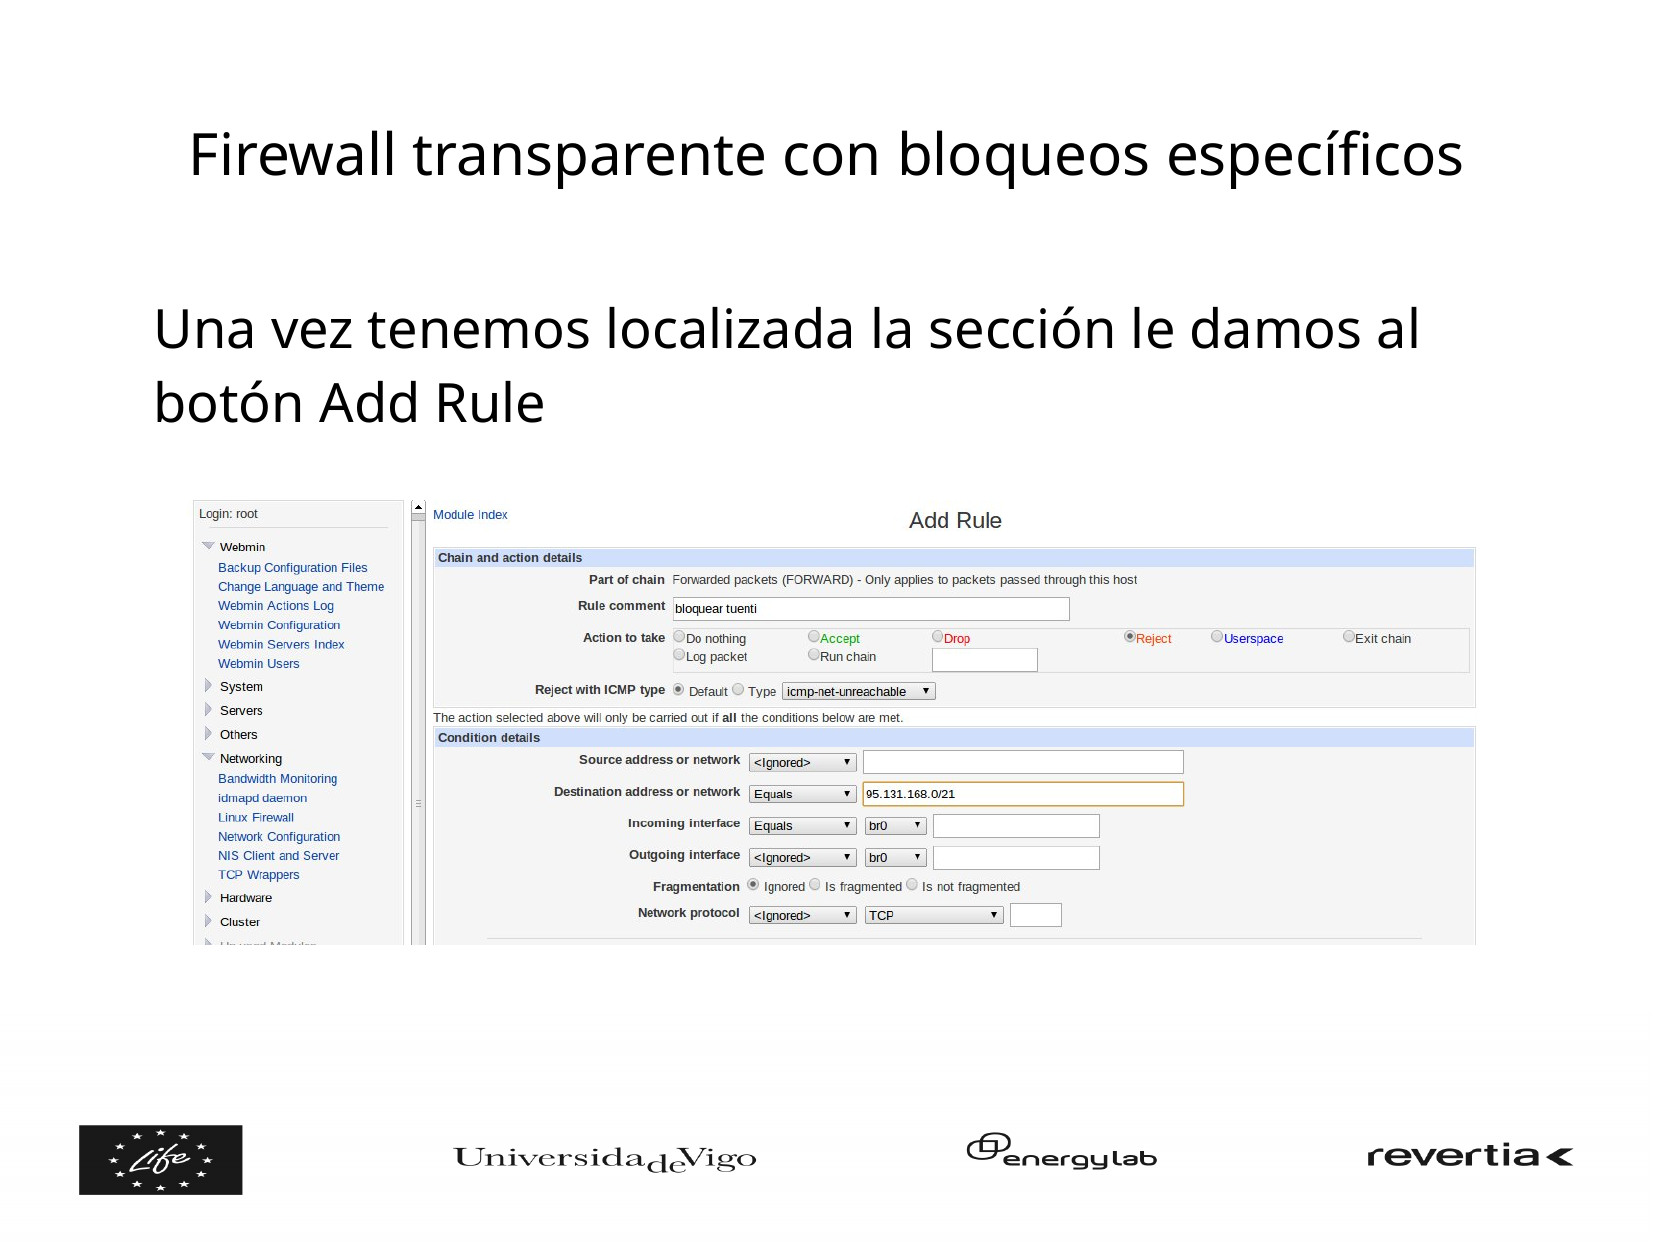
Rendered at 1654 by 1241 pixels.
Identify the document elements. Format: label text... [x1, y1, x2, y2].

list Una vez tenemos localizada la sección le damos al botón Add Rule [82, 290, 1571, 1010]
picture [187, 500, 1477, 945]
title Firewall transparente con bloqueos específicos [82, 49, 1571, 257]
picture [0, 1009, 1654, 1241]
